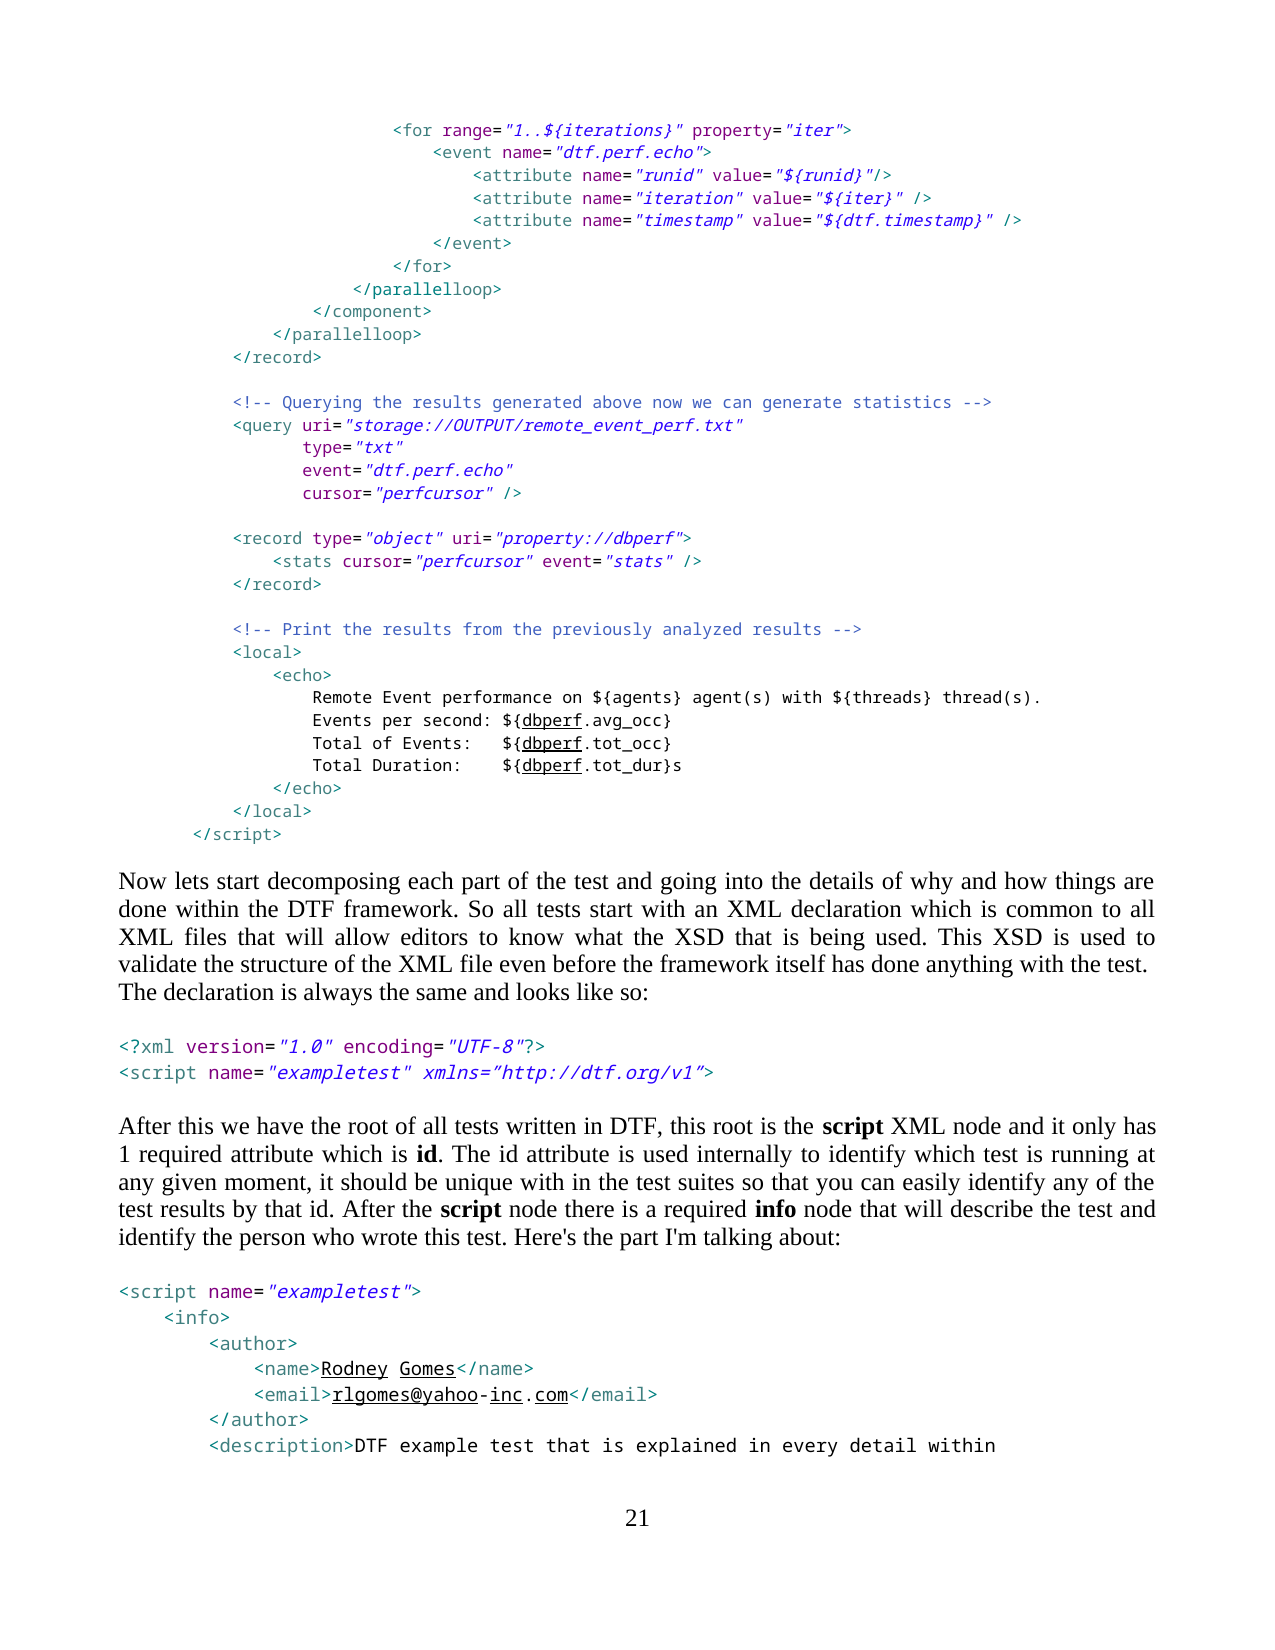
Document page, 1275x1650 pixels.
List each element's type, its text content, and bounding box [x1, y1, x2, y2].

text </author> [118, 1406, 1157, 1432]
text </for> [192, 254, 1157, 277]
text The declaration is always the same and looks like so: [118, 978, 1157, 1006]
text <stats cursor="perfcursor" event="stats" /> [192, 549, 1157, 572]
text </local> [192, 799, 1157, 822]
text <script name="exampletest" xmlns=”http://dtf.org/v1”> [118, 1059, 1157, 1085]
text type="txt" [192, 436, 1157, 459]
text <?xml version="1.0" encoding="UTF-8"?> [118, 1034, 1157, 1059]
text <attribute name="runid" value="${runid}"/> [192, 163, 1157, 186]
text </record> [192, 345, 1157, 368]
text </parallelloop> [192, 322, 1157, 345]
text <script name="exampletest"> [118, 1279, 1157, 1304]
text </event> [192, 232, 1157, 254]
text </echo> [192, 777, 1157, 799]
text <record type="object" uri="property://dbperf"> [192, 527, 1157, 549]
text <echo> [192, 663, 1157, 686]
text <author> [118, 1330, 1157, 1355]
text <info> [118, 1304, 1157, 1330]
text Events per second: ${dbperf.avg_occ} [192, 708, 1157, 731]
text <name>Rodney Gomes</name> [118, 1355, 1157, 1381]
text </script> [192, 822, 1157, 845]
text <for range="1..${iterations}" property="iter"> [192, 118, 1157, 141]
text <attribute name="timestamp" value="${dtf.timestamp}" /> [192, 209, 1157, 232]
text cursor="perfcursor" /> [192, 481, 1157, 504]
text </record> [192, 572, 1157, 595]
text </component> [192, 300, 1157, 322]
text <description>DTF example test that is explained in every detail within [118, 1432, 1157, 1457]
text <query uri="storage://OUTPUT/remote_event_perf.txt" [192, 413, 1157, 436]
text <!-- Querying the results generated above now we can generate statistics --> [192, 391, 1157, 413]
text <attribute name="iteration" value="${iter}" /> [192, 186, 1157, 209]
text Now lets start decomposing each part of the test and going into the details of why and how things are done within the DTF framework. So all tests start with an XML declaration which is common to all XML files that will allow editors to know what the XSD that is being used. This XSD is used to validate the structure of the XML file even before the framework itself has done anything with the test. [118, 867, 1157, 978]
text </parallelloop> [192, 277, 1157, 300]
text <email>rlgomes@yahoo-inc.com</email> [118, 1381, 1157, 1406]
text <event name="dtf.perf.echo"> [192, 141, 1157, 163]
text After this we have the root of all tests written in DTF, this root is the script XML node and it only has 1 required attribute which is id. The id attribute is used internally to identify which test is running at any given moment, it should be unique with in the test suites so that you can easily identify any of the test results by that id. After the script node there is a required info node that will describe the test and identify the person who wrote this test. Here's the part I'm talking about: [118, 1112, 1157, 1251]
text <!-- Print the results from the previously analyzed results --> [192, 618, 1157, 640]
text Total Duration: ${dbperf.tot_dur}s [192, 754, 1157, 777]
text <local> [192, 640, 1157, 663]
text Total of Events: ${dbperf.tot_occ} [192, 731, 1157, 754]
text event="dtf.perf.echo" [192, 459, 1157, 481]
text Remote Event performance on ${agents} agent(s) with ${threads} thread(s). [192, 686, 1157, 708]
